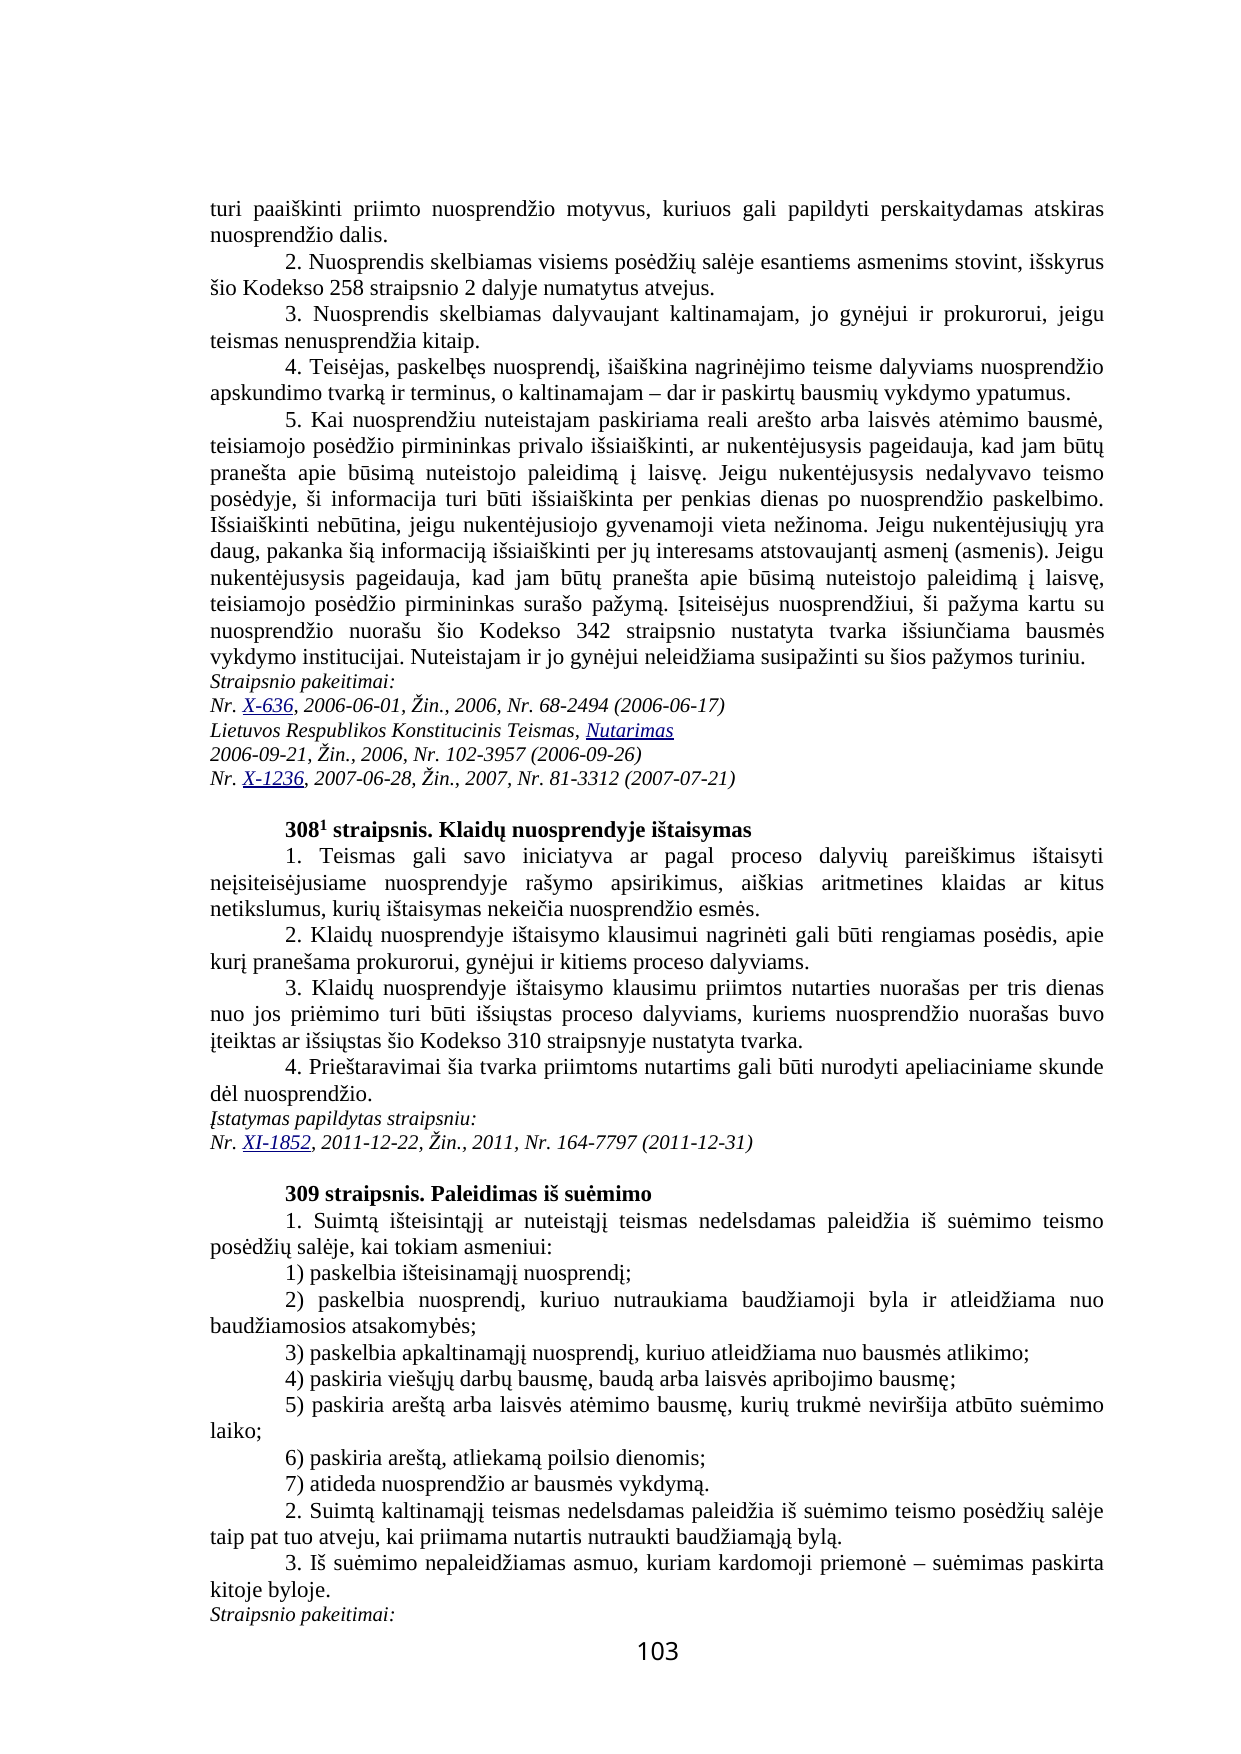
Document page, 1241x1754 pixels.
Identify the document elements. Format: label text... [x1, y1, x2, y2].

text 2. Suimtą kaltinamąjį teismas nedelsdamas paleidžia iš suėmimo teismo posėdžių salėje taip pat tuo atveju, kai priimama nutartis nutraukti baudžiamąją bylą. [210, 1497, 1106, 1549]
text 4. Teisėjas, paskelbęs nuosprendį, išaiškina nagrinėjimo teisme dalyviams nuosprendžio apskundimo tvarką ir terminus, o kaltinamajam – dar ir paskirtų bausmių vykdymo ypatumus. [210, 353, 1106, 406]
text 1) paskelbia išteisinamąjį nuosprendį; [210, 1259, 1106, 1286]
text 309 straipsnis. Paleidimas iš suėmimo [210, 1180, 1106, 1207]
text 2. Klaidų nuosprendyje ištaisymo klausimui nagrinėti gali būti rengiamas posėdis, apie kurį pranešama prokurorui, gynėjui ir kitiems proceso dalyviams. [210, 921, 1106, 974]
text 7) atideda nuosprendžio ar bausmės vykdymą. [210, 1470, 1106, 1497]
text 6) paskiria areštą, atliekamą poilsio dienomis; [210, 1444, 1106, 1470]
text 2006-09-21, Žin., 2006, Nr. 102-3957 (2006-09-26) [210, 742, 1106, 766]
text Straipsnio pakeitimai: [210, 669, 1106, 693]
text 3) paskelbia apkaltinamąjį nuosprendį, kuriuo atleidžiama nuo bausmės atlikimo; [210, 1338, 1106, 1365]
text 4. Prieštaravimai šia tvarka priimtoms nutartims gali būti nurodyti apeliaciniame skunde dėl nuosprendžio. [210, 1053, 1106, 1106]
text 1. Teismas gali savo iniciatyva ar pagal proceso dalyvių pareiškimus ištaisyti neįsiteisėjusiame nuosprendyje rašymo apsirikimus, aiškias aritmetines klaidas ar kitus netikslumus, kurių ištaisymas nekeičia nuosprendžio esmės. [210, 842, 1106, 921]
text 4) paskiria viešųjų darbų bausmę, baudą arba laisvės apribojimo bausmę; [210, 1365, 1106, 1391]
text Lietuvos Respublikos Konstitucinis Teismas, Nutarimas [210, 717, 1106, 742]
text 3. Iš suėmimo nepaleidžiamas asmuo, kuriam kardomoji priemonė – suėmimas paskirta kitoje byloje. [210, 1549, 1106, 1602]
text 5. Kai nuosprendžiu nuteistajam paskiriama reali arešto arba laisvės atėmimo bausmė, teisiamojo posėdžio pirmininkas privalo išsiaiškinti, ar nukentėjusysis pageidauja, kad jam būtų pranešta apie būsimą nuteistojo paleidimą į laisvę. Jeigu nukentėjusysis nedalyvavo teismo posėdyje, ši informacija turi būti išsiaiškinta per penkias dienas po nuosprendžio paskelbimo. Išsiaiškinti nebūtina, jeigu nukentėjusiojo gyvenamoji vieta nežinoma. Jeigu nukentėjusiųjų yra daug, pakanka šią informaciją išsiaiškinti per jų interesams atstovaujantį asmenį (asmenis). Jeigu nukentėjusysis pageidauja, kad jam būtų pranešta apie būsimą nuteistojo paleidimą į laisvę, teisiamojo posėdžio pirmininkas surašo pažymą. Įsiteisėjus nuosprendžiui, ši pažyma kartu su nuosprendžio nuorašu šio Kodekso 342 straipsnio nustatyta tvarka išsiunčiama bausmės vykdymo institucijai. Nuteistajam ir jo gynėjui neleidžiama susipažinti su šios pažymos turiniu. [210, 406, 1106, 669]
text 5) paskiria areštą arba laisvės atėmimo bausmę, kurių trukmė neviršija atbūto suėmimo laiko; [210, 1391, 1106, 1444]
text Nr. XI-1852, 2011-12-22, Žin., 2011, Nr. 164-7797 (2011-12-31) [210, 1130, 1106, 1154]
text Straipsnio pakeitimai: [210, 1602, 1106, 1626]
text turi paaiškinti priimto nuosprendžio motyvus, kuriuos gali papildyti perskaitydamas atskiras nuosprendžio dalis. [210, 195, 1106, 248]
text Nr. X-636, 2006-06-01, Žin., 2006, Nr. 68-2494 (2006-06-17) [210, 693, 1106, 717]
text 3. Nuosprendis skelbiamas dalyvaujant kaltinamajam, jo gynėjui ir prokurorui, jeigu teismas nenusprendžia kitaip. [210, 300, 1106, 353]
text 1. Suimtą išteisintąjį ar nuteistąjį teismas nedelsdamas paleidžia iš suėmimo teismo posėdžių salėje, kai tokiam asmeniui: [210, 1207, 1106, 1259]
text Įstatymas papildytas straipsniu: [210, 1106, 1106, 1130]
text 2) paskelbia nuosprendį, kuriuo nutraukiama baudžiamoji byla ir atleidžiama nuo baudžiamosios atsakomybės; [210, 1286, 1106, 1338]
text 3. Klaidų nuosprendyje ištaisymo klausimu priimtos nutarties nuorašas per tris dienas nuo jos priėmimo turi būti išsiųstas proceso dalyviams, kuriems nuosprendžio nuorašas buvo įteiktas ar išsiųstas šio Kodekso 310 straipsnyje nustatyta tvarka. [210, 974, 1106, 1053]
text 2. Nuosprendis skelbiamas visiems posėdžių salėje esantiems asmenims stovint, išskyrus šio Kodekso 258 straipsnio 2 dalyje numatytus atvejus. [210, 248, 1106, 300]
text Nr. X-1236, 2007-06-28, Žin., 2007, Nr. 81-3312 (2007-07-21) [210, 766, 1106, 790]
text 3081 straipsnis. Klaidų nuosprendyje ištaisymas [210, 816, 1106, 842]
